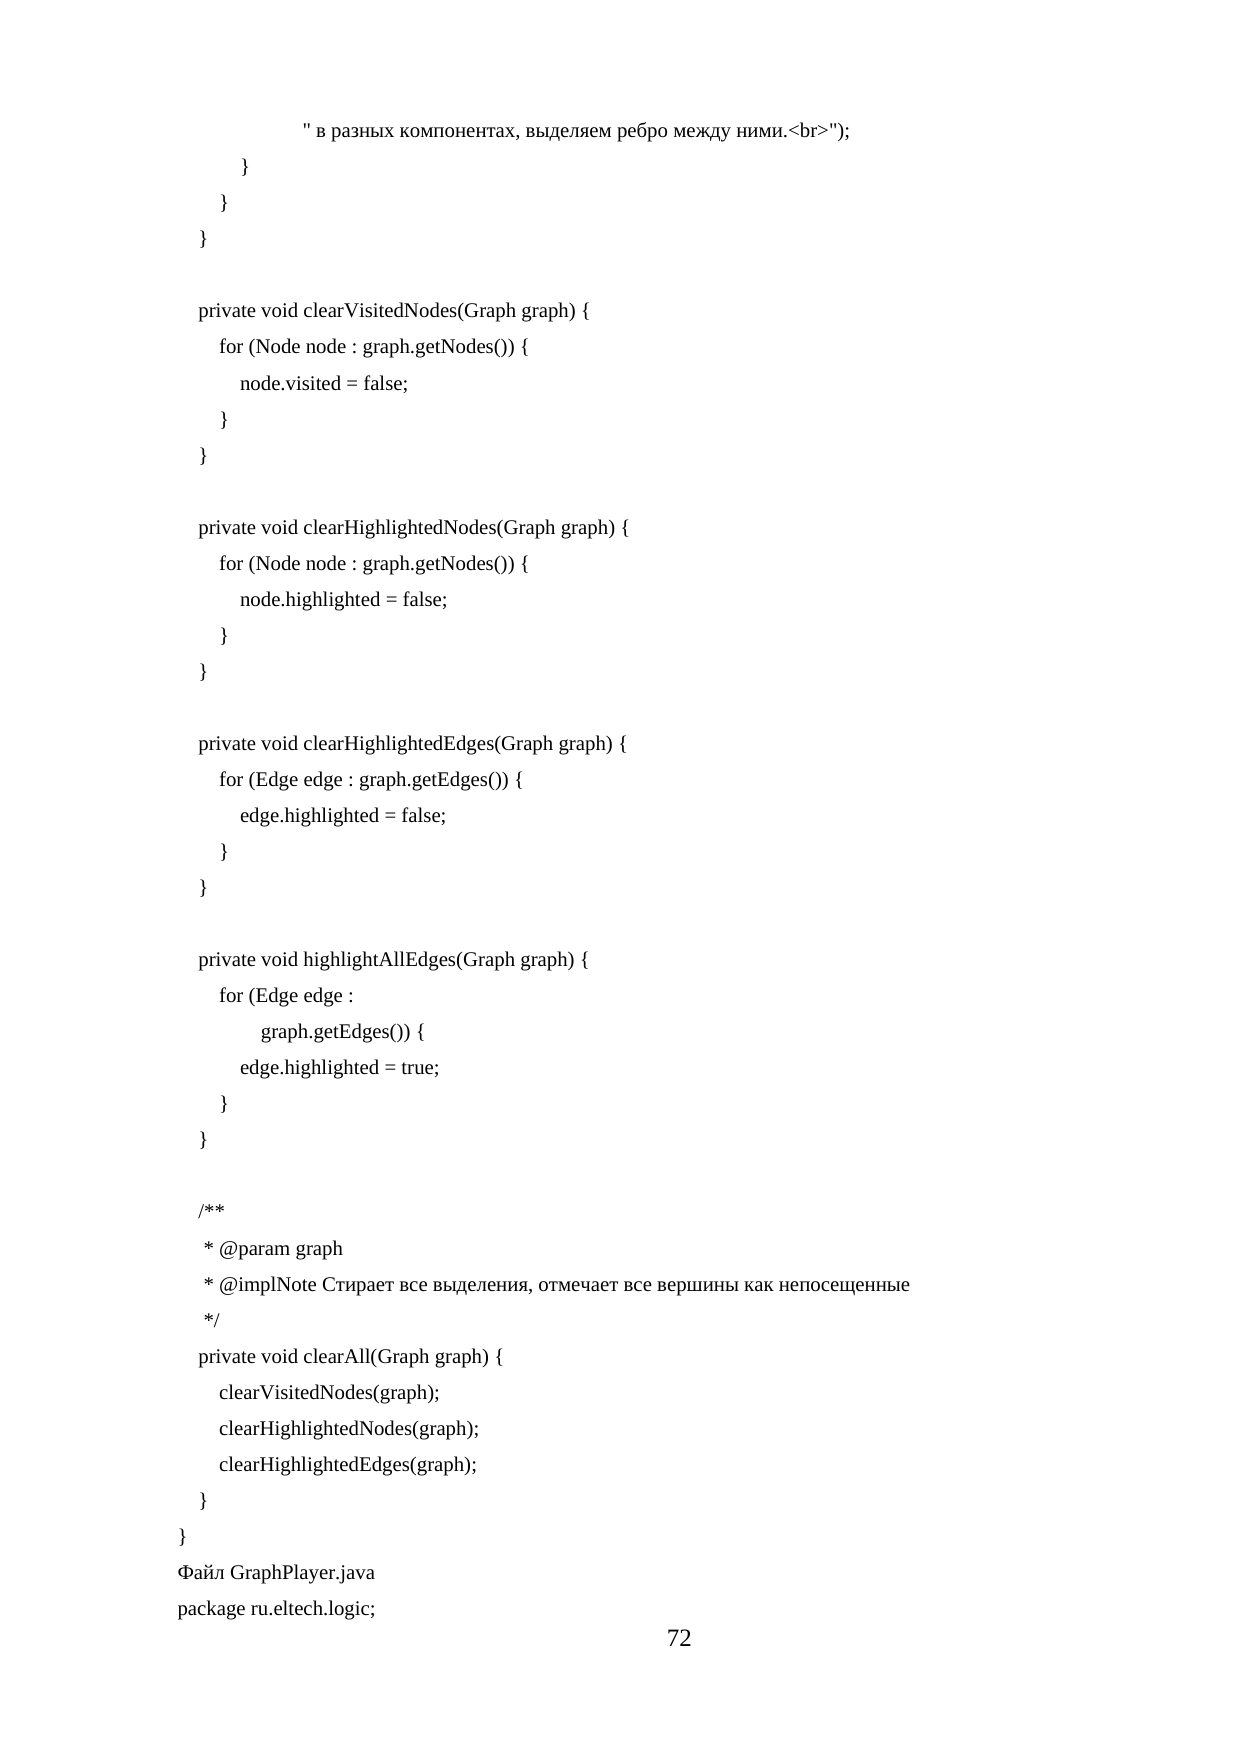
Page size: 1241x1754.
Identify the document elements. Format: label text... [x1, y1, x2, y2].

text * @implNote Стирает все выделения, отмечает все вершины как непосещенные [177, 1271, 1181, 1296]
text edge.highlighted = false; [177, 803, 1181, 827]
text private void clearHighlightedNodes(Graph graph) { [177, 514, 1181, 539]
text } [177, 1091, 1181, 1115]
text } [177, 1524, 1181, 1548]
text for (Edge edge : [177, 983, 1181, 1007]
text Файл GraphPlayer.java [177, 1560, 1181, 1584]
text } [177, 442, 1181, 467]
text } [177, 1127, 1181, 1151]
text edge.highlighted = true; [177, 1055, 1181, 1079]
text } [177, 226, 1181, 250]
text } [177, 839, 1181, 863]
text package ru.eltech.logic; [177, 1596, 1181, 1620]
text */ [177, 1307, 1181, 1332]
text } [177, 659, 1181, 683]
text graph.getEdges()) { [177, 1019, 1181, 1043]
text private void clearAll(Graph graph) { [177, 1343, 1181, 1368]
text clearVisitedNodes(graph); [177, 1379, 1181, 1404]
text " в разных компонентах, выделяем ребро между ними.<br>"); [177, 118, 1181, 142]
text for (Node node : graph.getNodes()) { [177, 334, 1181, 358]
text * @param graph [177, 1235, 1181, 1259]
text private void highlightAllEdges(Graph graph) { [177, 947, 1181, 971]
text } [177, 154, 1181, 178]
text clearHighlightedNodes(graph); [177, 1416, 1181, 1440]
text private void clearHighlightedEdges(Graph graph) { [177, 731, 1181, 755]
text private void clearVisitedNodes(Graph graph) { [177, 298, 1181, 322]
text } [177, 875, 1181, 899]
text } [177, 406, 1181, 431]
text } [177, 190, 1181, 214]
text for (Node node : graph.getNodes()) { [177, 551, 1181, 575]
text /** [177, 1199, 1181, 1223]
text node.highlighted = false; [177, 587, 1181, 611]
text } [177, 1488, 1181, 1512]
text node.visited = false; [177, 370, 1181, 394]
text for (Edge edge : graph.getEdges()) { [177, 767, 1181, 791]
text } [177, 623, 1181, 647]
text clearHighlightedEdges(graph); [177, 1452, 1181, 1476]
